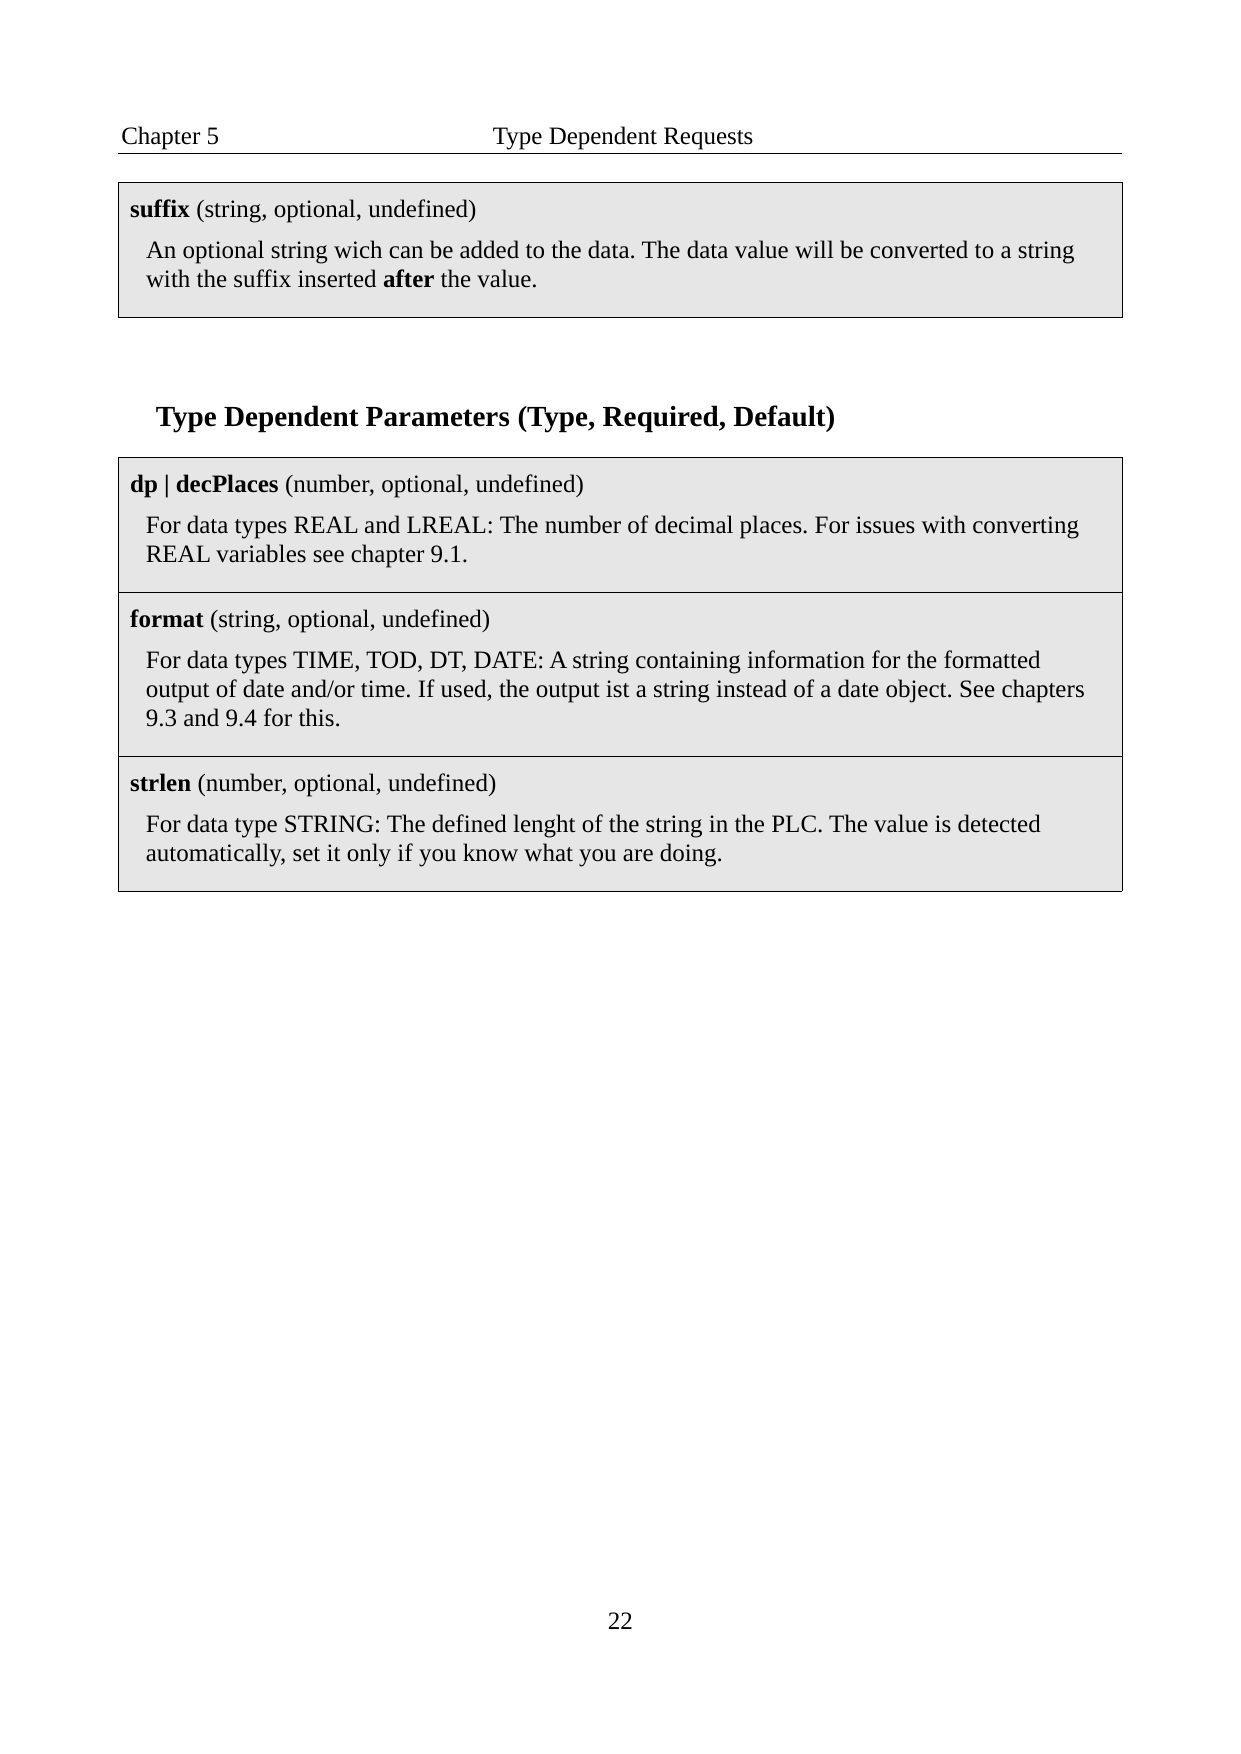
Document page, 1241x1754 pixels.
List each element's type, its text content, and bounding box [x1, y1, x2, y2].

subtitle Type Dependent Parameters (Type, Required, Default) [156, 399, 1122, 433]
table_cell format (string, optional, undefined) For data types TIME, TOD, DT, DATE: A string containing information for the formatted output of date and/or time. If used, the output ist a string instead of a date object. See chapters 9.3 and 9.4 for this. [119, 593, 1122, 756]
table_header suffix (string, optional, undefined) An optional string wich can be added to the data. The data value will be converted to a string with the suffix inserted after the value. [119, 183, 1122, 317]
table_cell strlen (number, optional, undefined) For data type STRING: The defined lenght of the string in the PLC. The value is detected automatically, set it only if you know what you are doing. [119, 757, 1122, 891]
table_header dp | decPlaces (number, optional, undefined) For data types REAL and LREAL: The number of decimal places. For issues with converting REAL variables see chapter 9.1. [119, 458, 1122, 592]
